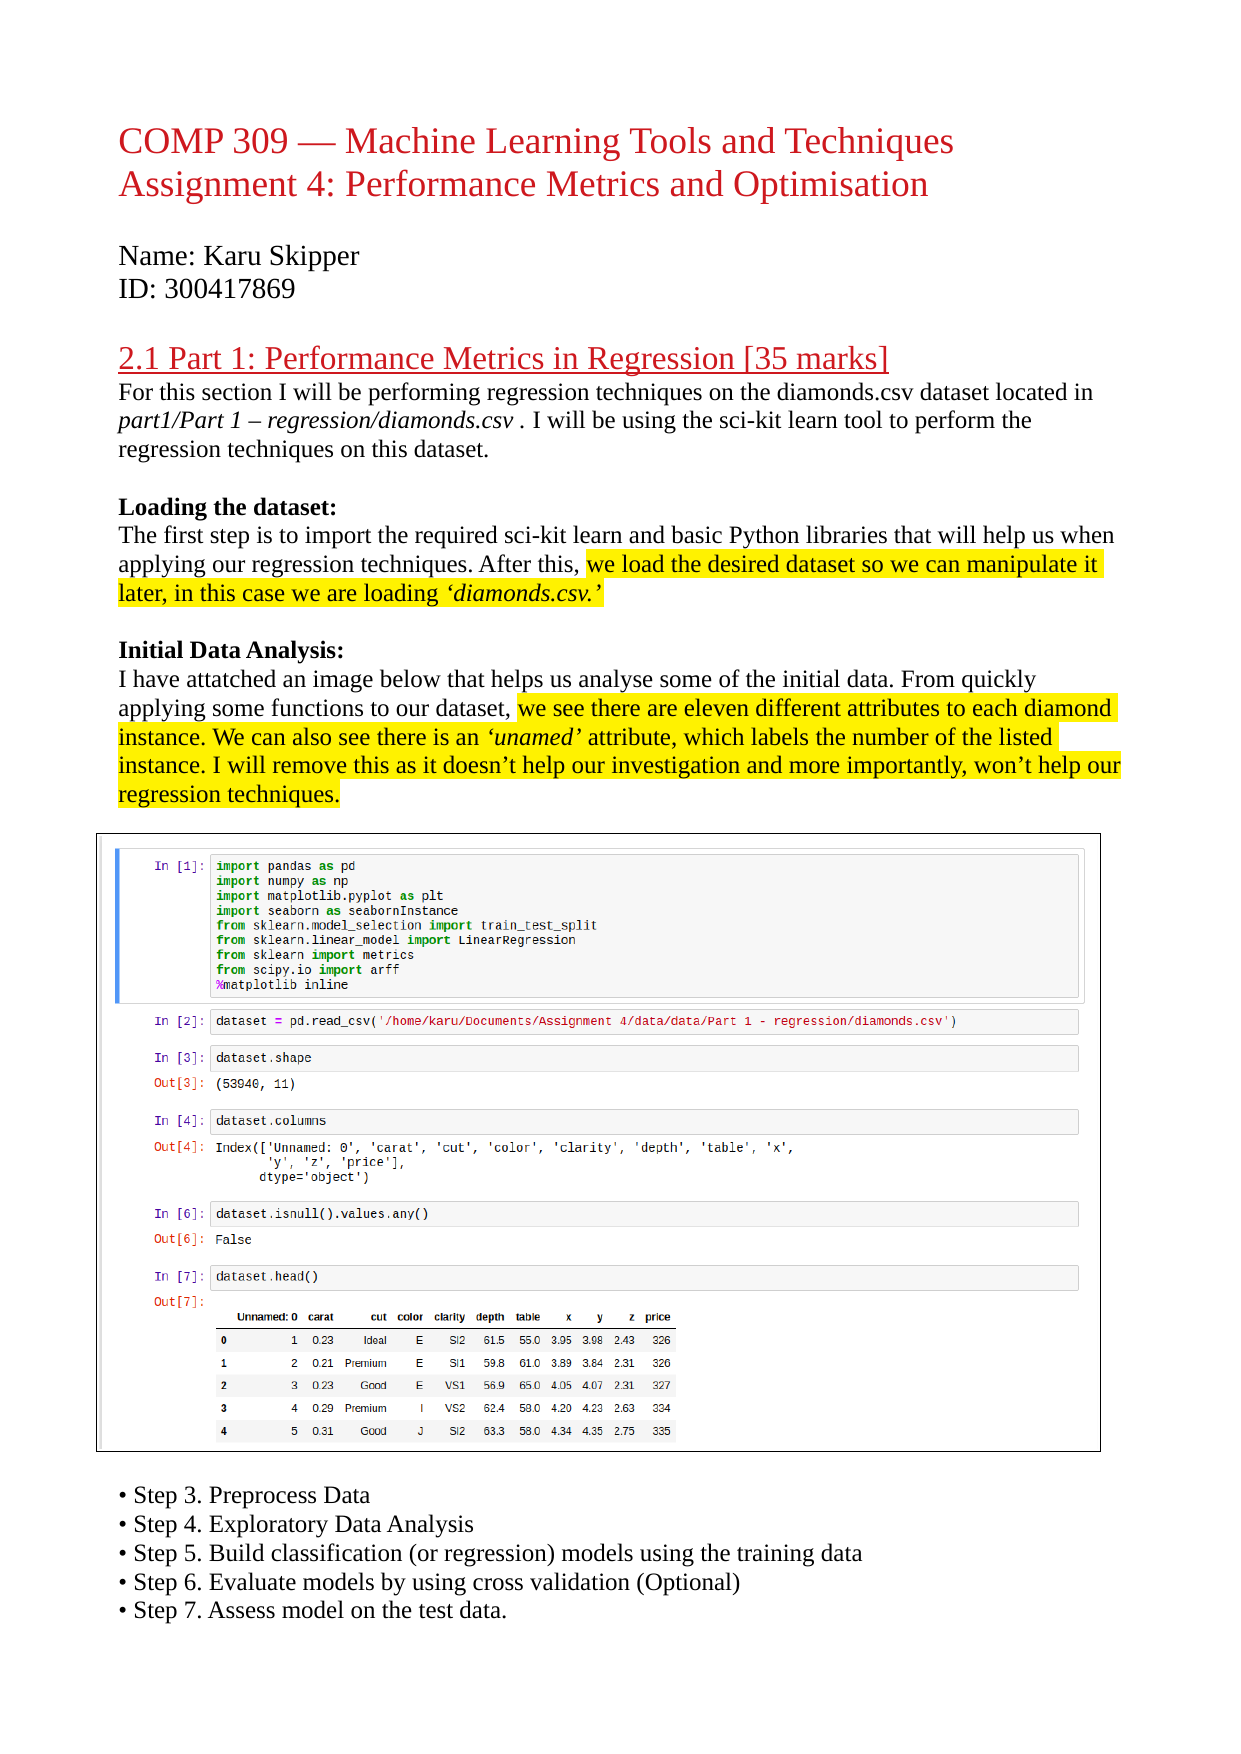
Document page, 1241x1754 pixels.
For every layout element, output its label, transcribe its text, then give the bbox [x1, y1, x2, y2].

text Initial Data Analysis: [118, 636, 1122, 664]
text • Step 5. Build classification (or regression) models using the training data [118, 1538, 1122, 1567]
text • Step 3. Preprocess Data [118, 1480, 1122, 1509]
text • Step 6. Evaluate models by using cross validation (Optional) [118, 1567, 1122, 1595]
text Name: Karu Skipper [118, 238, 1122, 271]
text 2.1 Part 1: Performance Metrics in Regression [35 marks] [118, 338, 1122, 377]
text ID: 300417869 [118, 271, 1122, 305]
text I have attatched an image below that helps us analyse some of the initial data. From quickly applying some functions to our dataset, we see there are eleven different attributes to each diamond instance. We can also see there is an ‘unamed’ attribute, which labels the number of the listed instance. I will remove this as it doesn’t help our investigation and more importantly, won’t help our regression techniques. [118, 664, 1122, 808]
text COMP 309 — Machine Learning Tools and Techniques Assignment 4: Performance Metrics and Optimisation [118, 118, 1122, 204]
picture [99, 836, 1098, 1449]
text • Step 7. Assess model on the test data. [118, 1595, 1122, 1624]
text For this section I will be performing regression techniques on the diamonds.csv dataset located in part1/Part 1 – regression/diamonds.csv . I will be using the sci-kit learn tool to perform the regression techniques on this dataset. [118, 377, 1122, 463]
text The first step is to import the required sci-kit learn and basic Python libraries that will help us when applying our regression techniques. After this, we load the desired dataset so we can manipulate it later, in this case we are loading ‘diamonds.csv.’ [118, 521, 1122, 607]
text Loading the dataset: [118, 492, 1122, 521]
text • Step 4. Exploratory Data Analysis [118, 1509, 1122, 1538]
